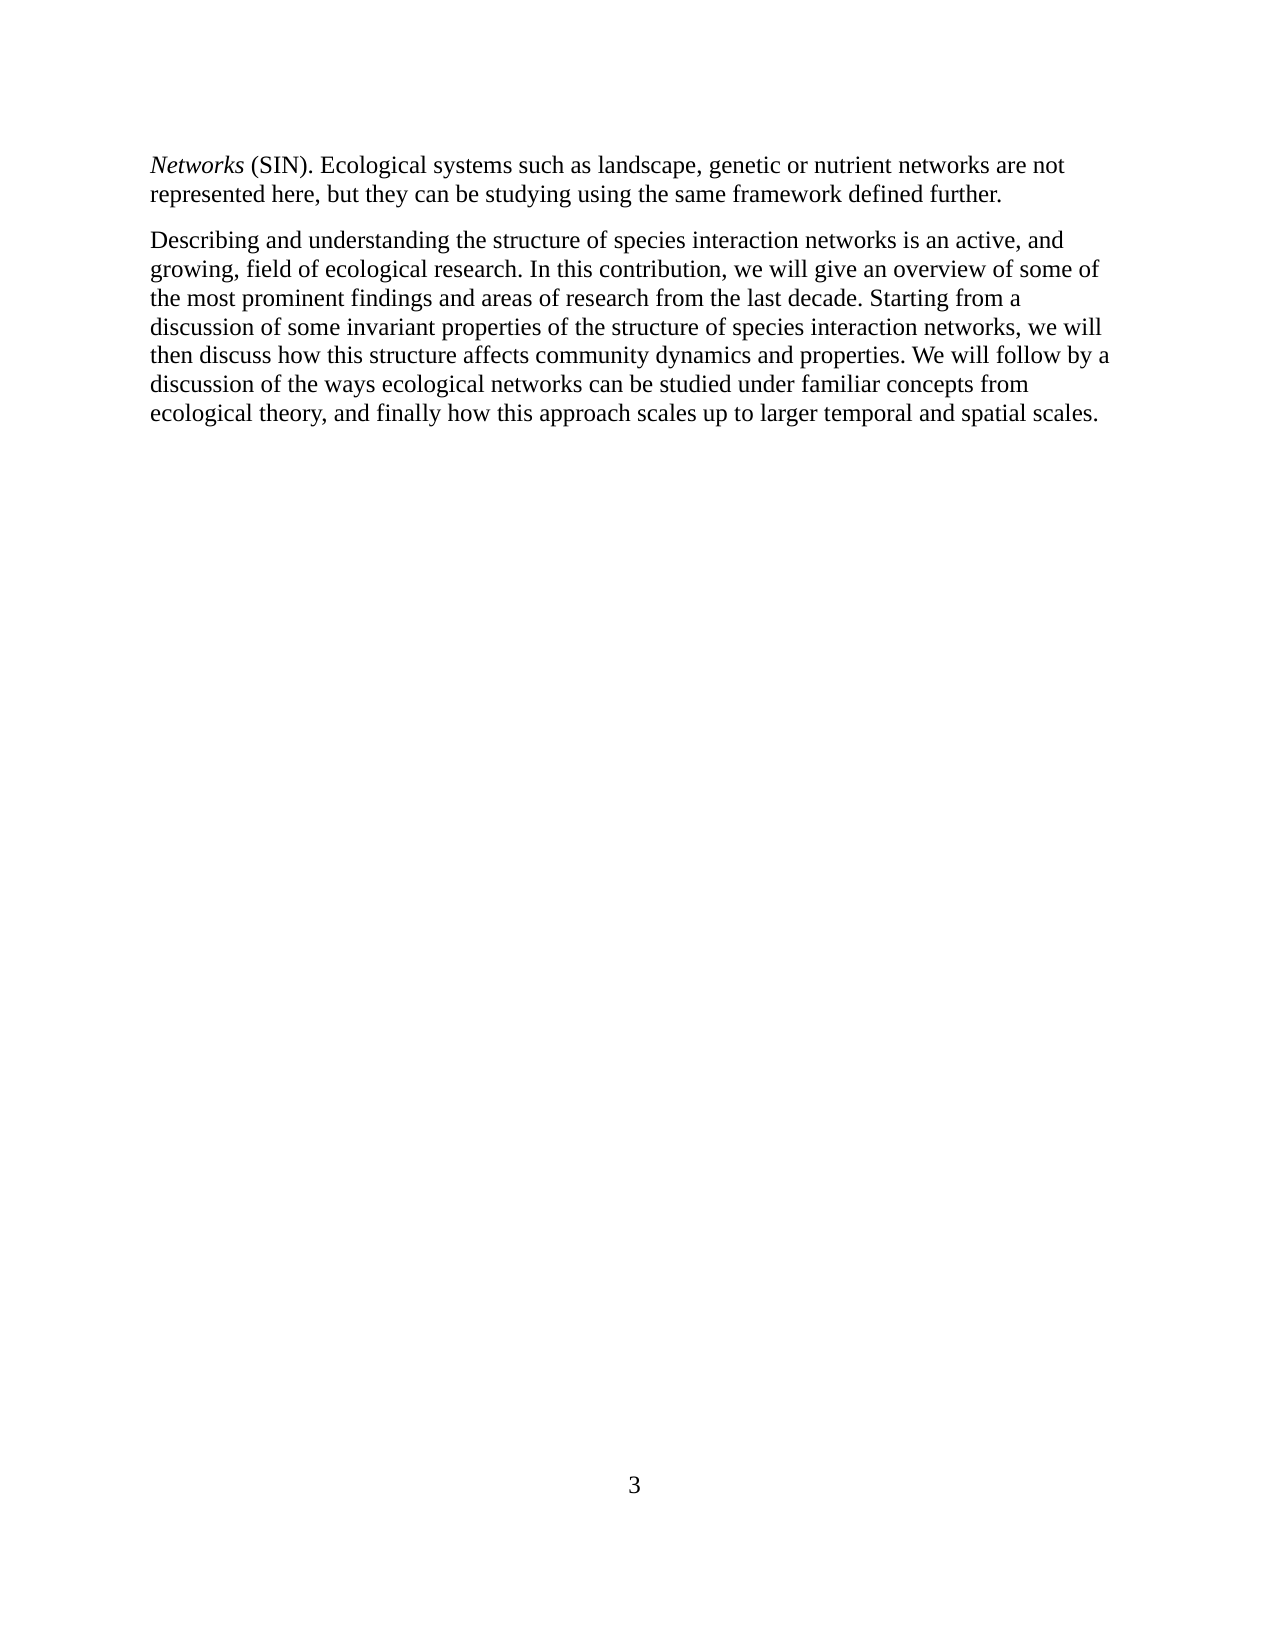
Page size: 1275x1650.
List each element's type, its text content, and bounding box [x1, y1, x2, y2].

text Networks (SIN). Ecological systems such as landscape, genetic or nutrient networks are not represented here, but they can be studying using the same framework defined further. [150, 150, 1125, 207]
text Describing and understanding the structure of species interaction networks is an active, and growing, field of ecological research. In this contribution, we will give an overview of some of the most prominent findings and areas of research from the last decade. Starting from a discussion of some invariant properties of the structure of species interaction networks, we will then discuss how this structure affects community dynamics and properties. We will follow by a discussion of the ways ecological networks can be studied under familiar concepts from ecological theory, and finally how this approach scales up to larger temporal and spatial scales. [150, 225, 1125, 427]
